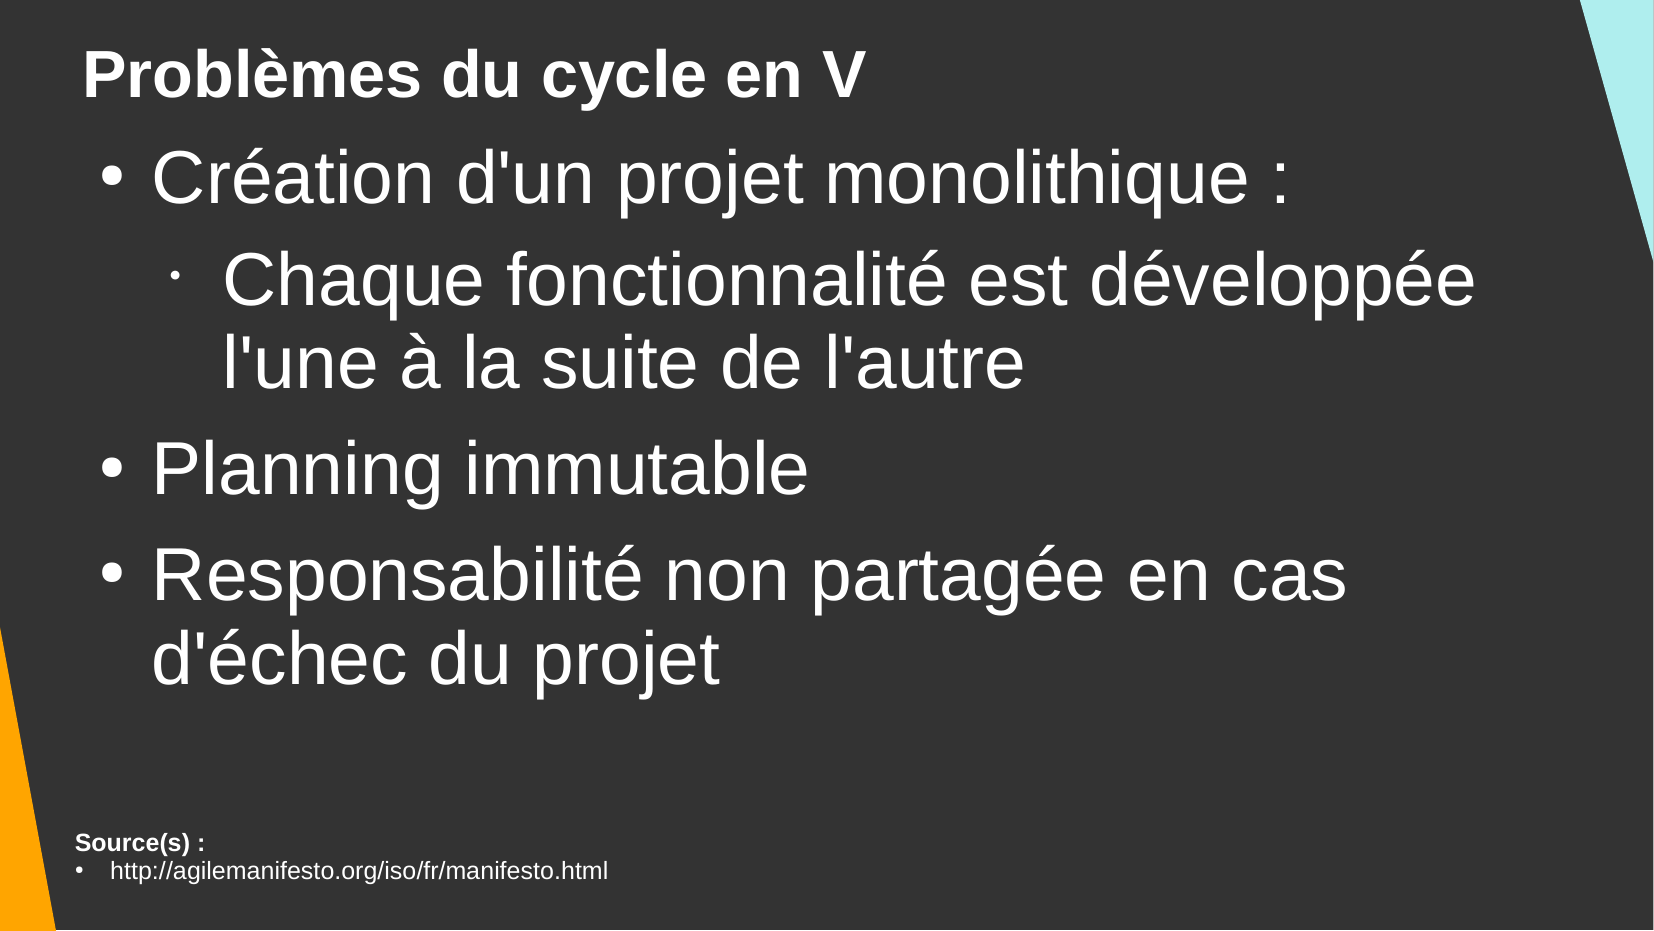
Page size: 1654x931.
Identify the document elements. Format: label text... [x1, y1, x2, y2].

text_box [1579, 0, 1654, 265]
text_box [0, 627, 57, 931]
list Création d'un projet monolithique : Chaque fonctionnalité est développée l'une à la suite de l'autre Planning immutable Responsabilité non partagée en cas d'échec du projet [80, 135, 1620, 777]
text_box Source(s) : http://agilemanifesto.org/iso/fr/manifesto.html [59, 821, 1546, 920]
title Problèmes du cycle en V [82, 37, 1571, 122]
